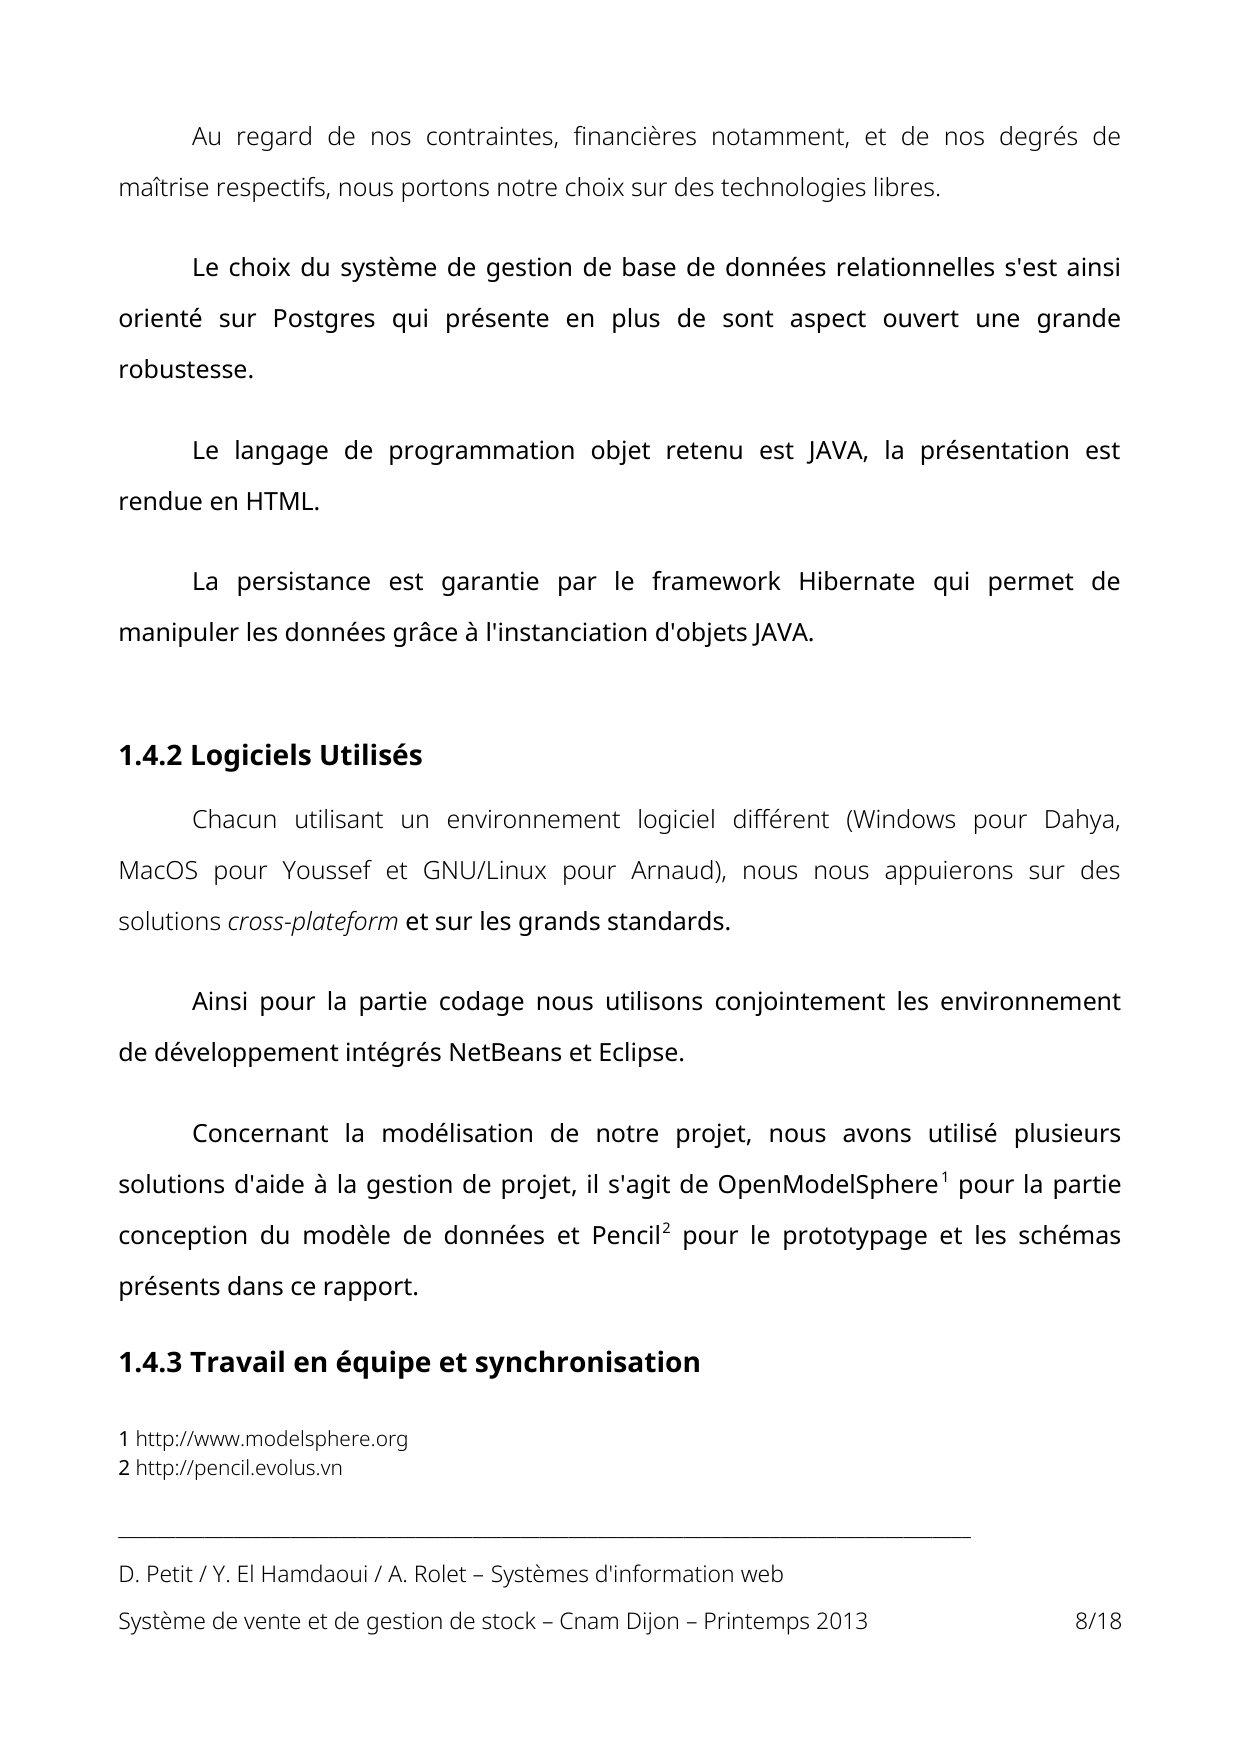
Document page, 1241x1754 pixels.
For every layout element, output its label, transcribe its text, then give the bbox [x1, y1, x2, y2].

subtitle Travail en équipe et synchronisation [118, 1342, 1122, 1380]
text La persistance est garantie par le framework Hibernate qui permet de manipuler les données grâce à l'instanciation d'objets JAVA. [118, 564, 1122, 649]
text Ainsi pour la partie codage nous utilisons conjointement les environnement de développement intégrés NetBeans et Eclipse. [118, 984, 1122, 1069]
subtitle Logiciels Utilisés [118, 735, 1122, 773]
text http://www.modelsphere.org [118, 1424, 1122, 1453]
text Concernant la modélisation de notre projet, nous avons utilisé plusieurs solutions d'aide à la gestion de projet, il s'agit de OpenModelSphere pour la partie conception du modèle de données et Pencil pour le prototypage et les schémas présents dans ce rapport. [118, 1116, 1122, 1303]
text Au regard de nos contraintes, financières notamment, et de nos degrés de maîtrise respectifs, nous portons notre choix sur des technologies libres. [118, 118, 1122, 203]
text http://pencil.evolus.vn [118, 1453, 1122, 1481]
text Le choix du système de gestion de base de données relationnelles s'est ainsi orienté sur Postgres qui présente en plus de sont aspect ouvert une grande robustesse. [118, 250, 1122, 386]
text Chacun utilisant un environnement logiciel différent (Windows pour Dahya, MacOS pour Youssef et GNU/Linux pour Arnaud), nous nous appuierons sur des solutions cross-plateform et sur les grands standards. [118, 801, 1122, 938]
text Le langage de programmation objet retenu est JAVA, la présentation est rendue en HTML. [118, 432, 1122, 517]
